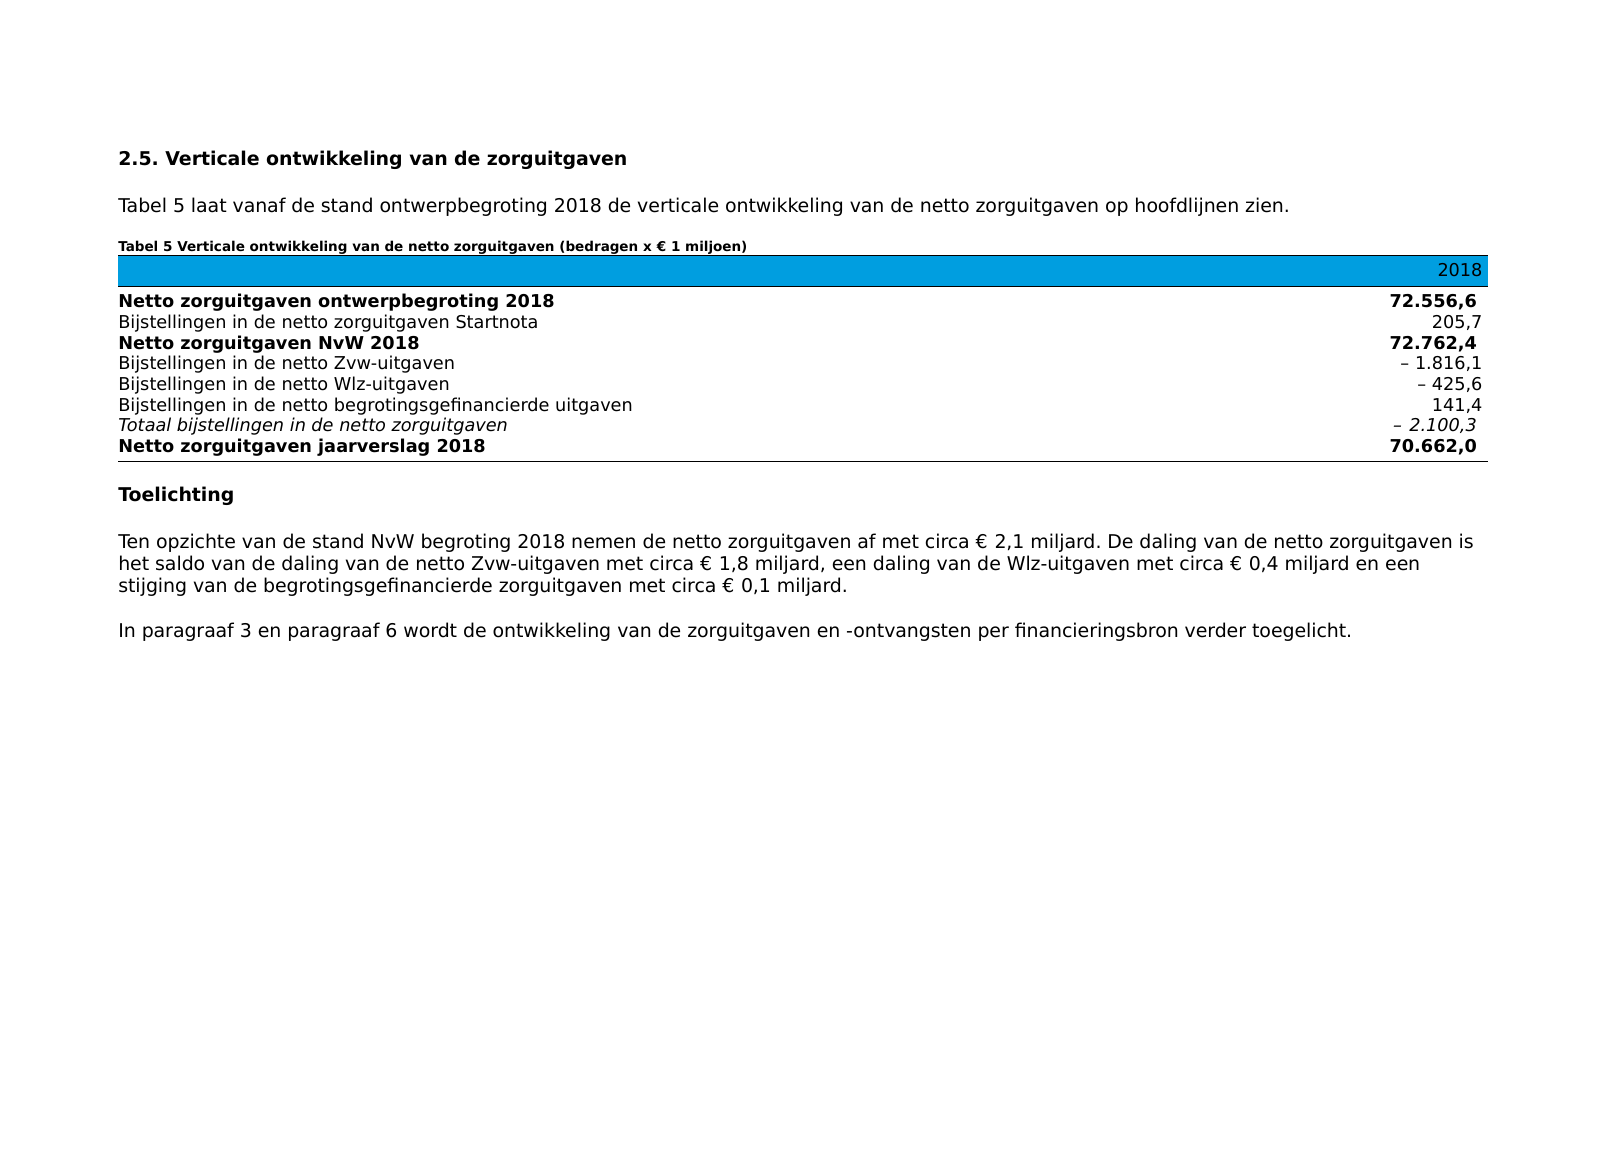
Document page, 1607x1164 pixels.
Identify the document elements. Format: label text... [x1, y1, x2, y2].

table_cell 72.762,4 [1269, 333, 1488, 353]
table_cell Bijstellingen in de netto Wlz-uitgaven [118, 374, 1269, 394]
table_cell Bijstellingen in de netto begrotingsgefinancierde uitgaven [118, 395, 1269, 415]
text In paragraaf 3 en paragraaf 6 wordt de ontwikkeling van de zorguitgaven en -ontvangsten per financieringsbron verder toegelicht. [118, 619, 1488, 641]
table_cell Bijstellingen in de netto Zvw-uitgaven [118, 353, 1269, 374]
table_cell Totaal bijstellingen in de netto zorguitgaven [118, 415, 1269, 436]
subtitle 2.5. Verticale ontwikkeling van de zorguitgaven [118, 148, 1488, 170]
subtitle Toelichting [118, 484, 1488, 506]
text Ten opzichte van de stand NvW begroting 2018 nemen de netto zorguitgaven af met circa € 2,1 miljard. De daling van de netto zorguitgaven is het saldo van de daling van de netto Zvw-uitgaven met circa € 1,8 miljard, een daling van de Wlz-uitgaven met circa € 0,4 miljard en een stijging van de begrotingsgefinancierde zorguitgaven met circa € 0,1 miljard. [118, 531, 1488, 597]
table_cell 2018 [1269, 256, 1488, 286]
text Tabel 5 laat vanaf de stand ontwerpbegroting 2018 de verticale ontwikkeling van de netto zorguitgaven op hoofdlijnen zien. [118, 195, 1488, 217]
table_cell 205,7 [1269, 312, 1488, 333]
table_cell 141,4 [1269, 395, 1488, 415]
table_cell – 425,6 [1269, 374, 1488, 394]
table_cell Bijstellingen in de netto zorguitgaven Startnota [118, 312, 1269, 333]
table_cell Netto zorguitgaven jaarverslag 2018 [118, 436, 1269, 461]
table_cell 72.556,6 [1269, 287, 1488, 312]
table_header Tabel 5 Verticale ontwikkeling van de netto zorguitgaven (bedragen x € 1 miljoen) [118, 239, 1488, 255]
table_cell Netto zorguitgaven NvW 2018 [118, 333, 1269, 353]
table_cell Netto zorguitgaven ontwerpbegroting 2018 [118, 287, 1269, 312]
table_cell 70.662,0 [1269, 436, 1488, 461]
table_cell – 2.100,3 [1269, 415, 1488, 436]
table_cell [118, 256, 1269, 286]
table_cell – 1.816,1 [1269, 353, 1488, 374]
